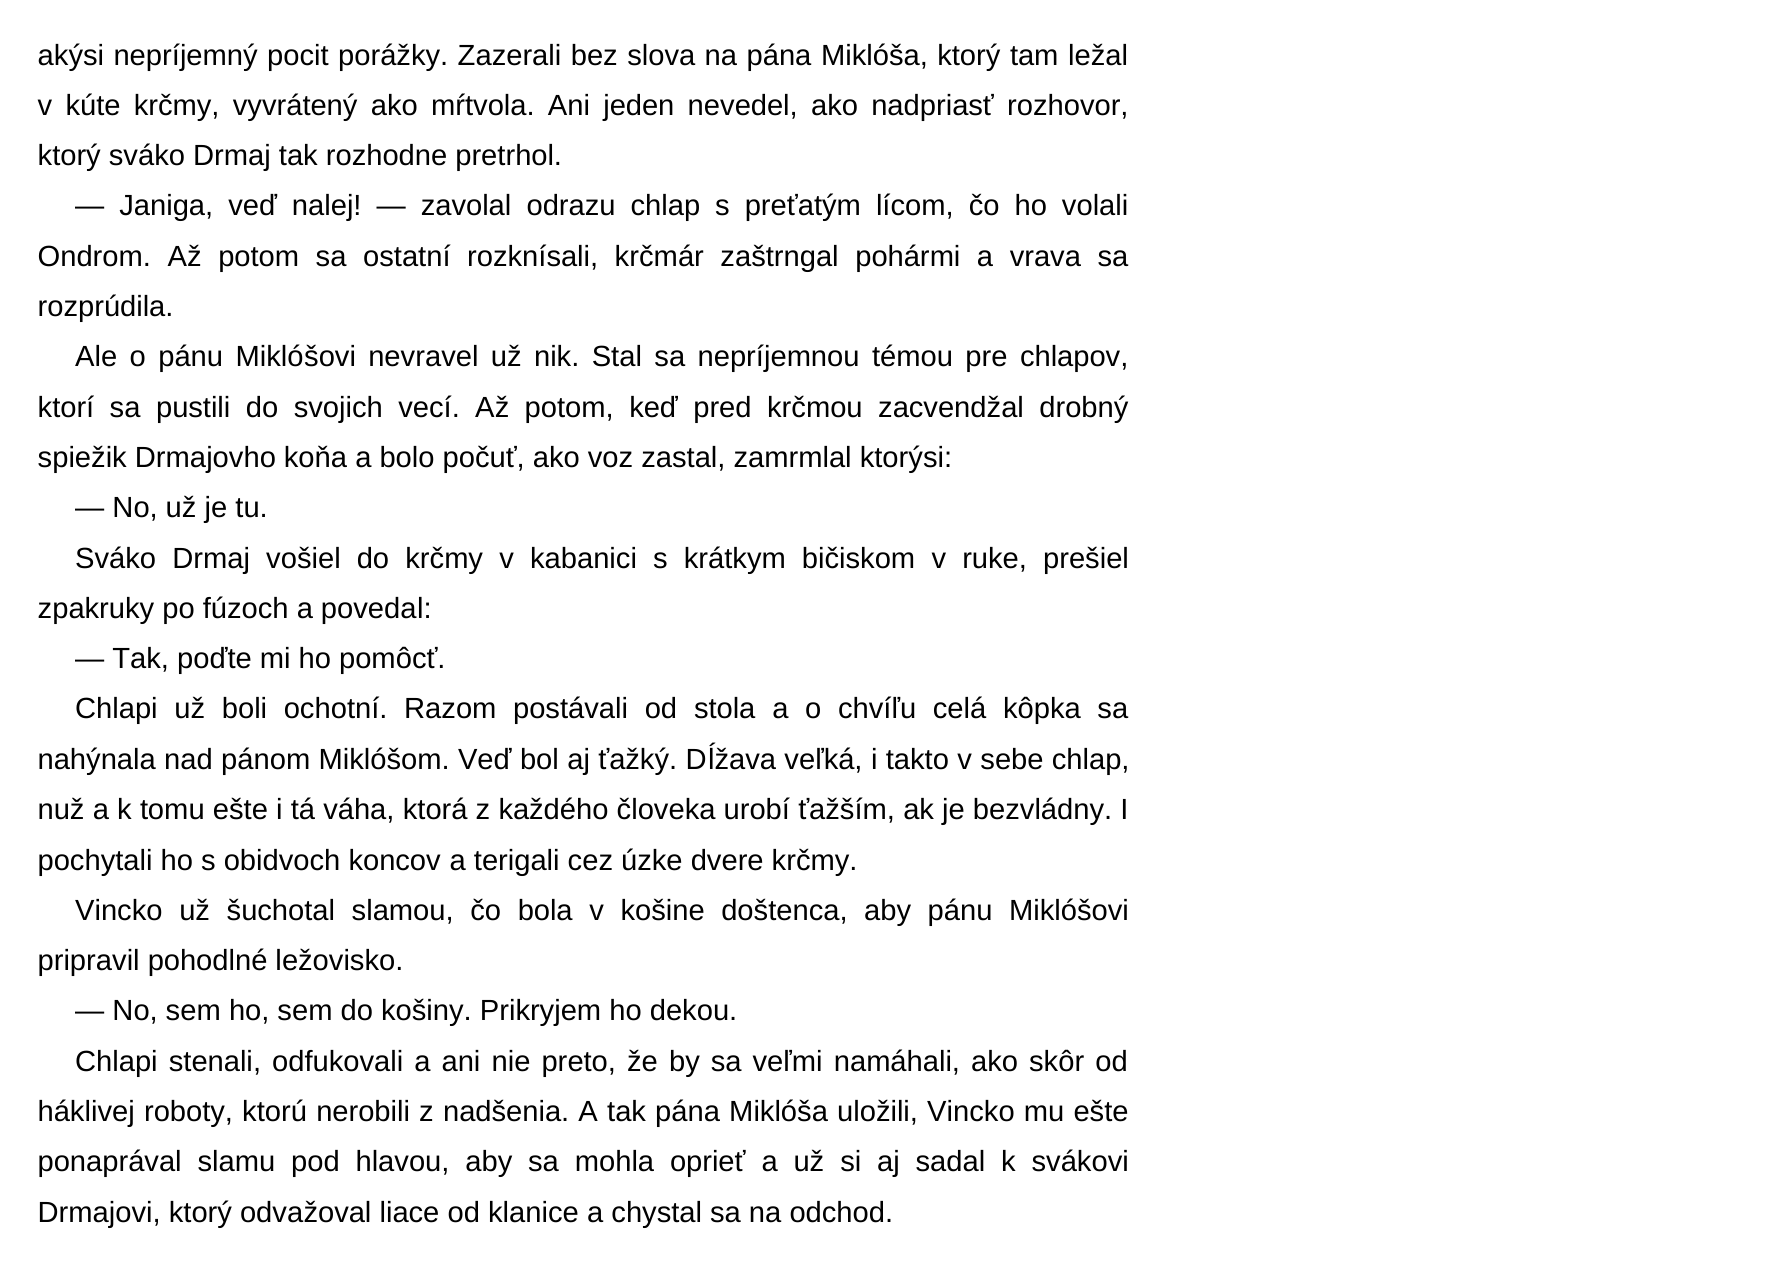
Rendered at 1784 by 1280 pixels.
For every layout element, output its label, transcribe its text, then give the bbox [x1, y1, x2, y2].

text — No, sem ho, sem do košiny. Prikryjem ho dekou. [37, 993, 1130, 1027]
text — Janiga, veď nalej! — zavolal odrazu chlap s preťatým lícom, čo ho volali Ondrom. Až potom sa ostatní rozknísali, krčmár zaštrngal pohármi a vrava sa rozprúdila. [37, 188, 1130, 323]
text Ale o pánu Miklóšovi nevravel už nik. Stal sa nepríjemnou témou pre chlapov, ktorí sa pustili do svojich vecí. Až potom, keď pred krčmou zacvendžal drobný spiežik Drmajovho koňa a bolo počuť, ako voz zastal, zamrmlal ktorýsi: [37, 339, 1130, 473]
text Chlapi už boli ochotní. Razom postávali od stola a o chvíľu celá kôpka sa nahýnala nad pánom Miklóšom. Veď bol aj ťažký. Dĺžava veľká, i takto v sebe chlap, nuž a k tomu ešte i tá váha, ktorá z každého človeka urobí ťažším, ak je bezvládny. I pochytali ho s obidvoch koncov a terigali cez úzke dvere krčmy. [37, 692, 1130, 876]
text Sváko Drmaj vošiel do krčmy v kabanici s krátkym bičiskom v ruke, prešiel zpakruky po fúzoch a povedal: [37, 541, 1130, 624]
text Chlapi stenali, odfukovali a ani nie preto, že by sa veľmi namáhali, ako skôr od háklivej roboty, ktorú nerobili z nadšenia. A tak pána Miklóša uložili, Vincko mu ešte ponaprával slamu pod hlavou, aby sa mohla oprieť a už si aj sadal k svákovi Drmajovi, ktorý odvažoval liace od klanice a chystal sa na odchod. [37, 1044, 1130, 1228]
text akýsi nepríjemný pocit porážky. Zazerali bez slova na pána Miklóša, ktorý tam ležal v kúte krčmy, vyvrátený ako mŕtvola. Ani jeden nevedel, ako nadpriasť rozhovor, ktorý sváko Drmaj tak rozhodne pretrhol. [37, 37, 1130, 172]
text — Tak, poďte mi ho pomôcť. [37, 641, 1130, 675]
text Vincko už šuchotal slamou, čo bola v košine doštenca, aby pánu Miklóšovi pripravil pohodlné ležovisko. [37, 893, 1130, 977]
text — No, už je tu. [37, 490, 1130, 524]
